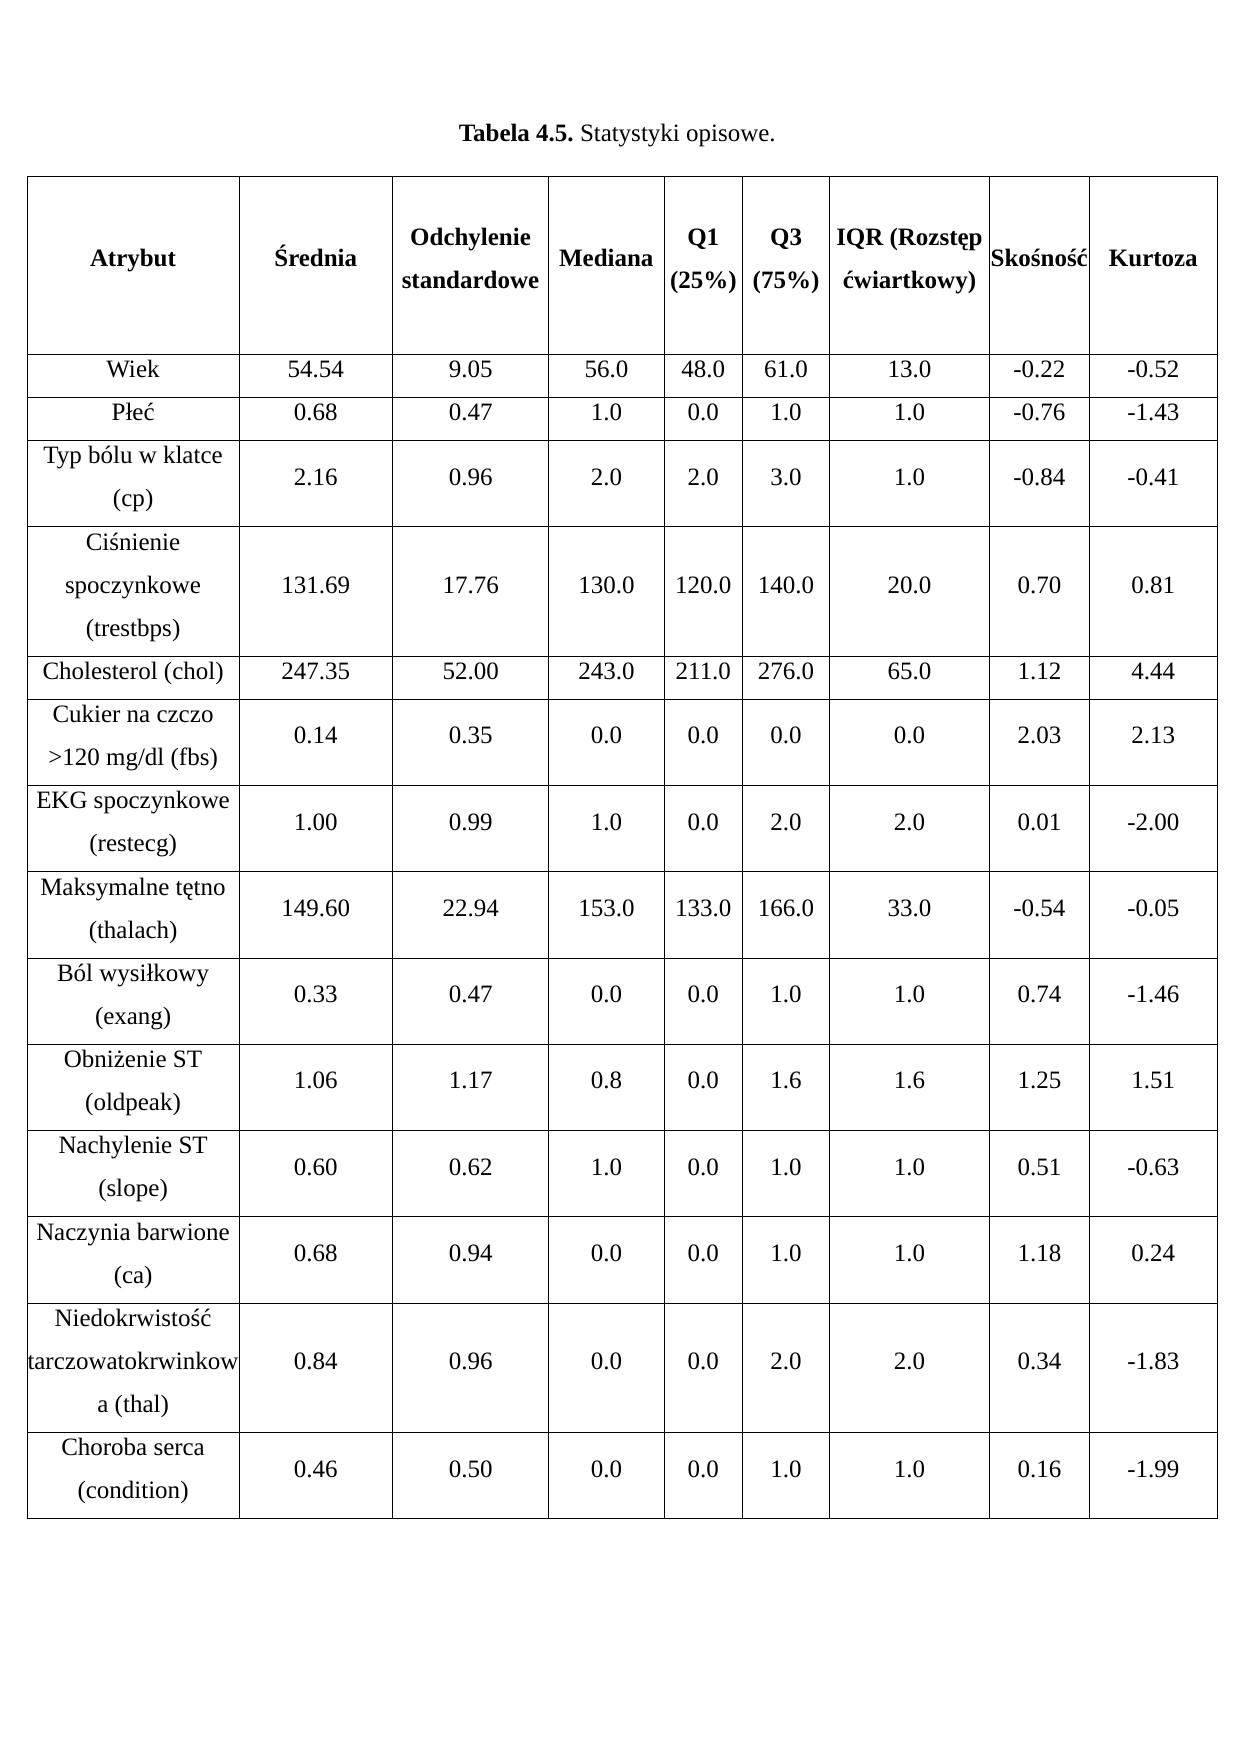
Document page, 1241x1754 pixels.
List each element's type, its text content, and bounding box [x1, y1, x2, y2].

table_cell 1.0 [743, 398, 829, 440]
table_cell 131.69 [240, 527, 392, 656]
table_cell -0.63 [1090, 1131, 1217, 1216]
table_cell 276.0 [743, 657, 829, 699]
table_cell Niedokrwistość tarczowatokrwinkowa (thal) [28, 1304, 239, 1432]
table_cell 1.6 [743, 1045, 829, 1130]
table_cell 0.0 [549, 1433, 664, 1518]
table_cell Wiek [28, 355, 239, 397]
table_cell 1.00 [240, 786, 392, 871]
table_cell 1.0 [830, 959, 989, 1044]
table_cell -0.22 [990, 355, 1089, 397]
table_cell 0.60 [240, 1131, 392, 1216]
table_cell 1.18 [990, 1217, 1089, 1303]
table_cell -1.83 [1090, 1304, 1217, 1432]
table_cell 17.76 [393, 527, 548, 656]
table_cell 9.05 [393, 355, 548, 397]
table_cell 1.0 [549, 1131, 664, 1216]
table_cell 0.0 [549, 1217, 664, 1303]
table_cell 1.0 [830, 1131, 989, 1216]
table_cell Cholesterol (chol) [28, 657, 239, 699]
table_cell 0.0 [665, 1045, 742, 1130]
table_cell Ból wysiłkowy (exang) [28, 959, 239, 1044]
table_cell 1.6 [830, 1045, 989, 1130]
table_cell 0.62 [393, 1131, 548, 1216]
table_cell 1.0 [549, 398, 664, 440]
table_cell 0.74 [990, 959, 1089, 1044]
table_cell 0.47 [393, 398, 548, 440]
table_cell 1.0 [743, 1131, 829, 1216]
table_cell 0.46 [240, 1433, 392, 1518]
table_cell 1.0 [830, 1217, 989, 1303]
table_cell 0.0 [665, 398, 742, 440]
table_cell 0.70 [990, 527, 1089, 656]
table_cell Naczynia barwione (ca) [28, 1217, 239, 1303]
table_cell 0.0 [665, 1217, 742, 1303]
table_cell Ciśnienie spoczynkowe (trestbps) [28, 527, 239, 656]
table_cell 0.35 [393, 700, 548, 785]
table_cell 0.0 [549, 959, 664, 1044]
table_cell 0.51 [990, 1131, 1089, 1216]
table_cell 20.0 [830, 527, 989, 656]
table_cell 0.94 [393, 1217, 548, 1303]
table_cell 130.0 [549, 527, 664, 656]
table_cell 1.0 [830, 398, 989, 440]
table_cell 2.13 [1090, 700, 1217, 785]
table_cell 48.0 [665, 355, 742, 397]
table_cell 2.16 [240, 441, 392, 526]
table_cell 120.0 [665, 527, 742, 656]
table_cell -2.00 [1090, 786, 1217, 871]
table_cell 2.0 [743, 1304, 829, 1432]
table_cell 0.33 [240, 959, 392, 1044]
table_cell 1.0 [743, 959, 829, 1044]
table_cell 0.0 [743, 700, 829, 785]
table_cell 1.51 [1090, 1045, 1217, 1130]
table_header Mediana [549, 177, 664, 354]
table_cell 22.94 [393, 872, 548, 958]
table_cell 61.0 [743, 355, 829, 397]
table_cell 0.50 [393, 1433, 548, 1518]
table_cell 0.14 [240, 700, 392, 785]
table_cell Maksymalne tętno (thalach) [28, 872, 239, 958]
table_cell -1.43 [1090, 398, 1217, 440]
table_cell Cukier na czczo >120 mg/dl (fbs) [28, 700, 239, 785]
table_cell 0.81 [1090, 527, 1217, 656]
table_header Skośność [990, 177, 1089, 354]
table_cell 149.60 [240, 872, 392, 958]
table_cell 0.0 [549, 700, 664, 785]
table_cell 211.0 [665, 657, 742, 699]
table_cell 1.0 [830, 1433, 989, 1518]
table_header Q1 (25%) [665, 177, 742, 354]
table_cell 0.99 [393, 786, 548, 871]
table_cell -0.41 [1090, 441, 1217, 526]
table_cell 140.0 [743, 527, 829, 656]
table_cell 4.44 [1090, 657, 1217, 699]
table_cell 0.68 [240, 398, 392, 440]
table_cell 1.0 [549, 786, 664, 871]
table_header IQR (Rozstęp ćwiartkowy) [830, 177, 989, 354]
table_cell -0.52 [1090, 355, 1217, 397]
table_cell 1.25 [990, 1045, 1089, 1130]
table_cell 0.0 [665, 959, 742, 1044]
table_cell Nachylenie ST (slope) [28, 1131, 239, 1216]
table_cell 1.06 [240, 1045, 392, 1130]
table_cell 0.68 [240, 1217, 392, 1303]
table_cell 56.0 [549, 355, 664, 397]
table_cell 0.96 [393, 441, 548, 526]
table_cell 2.0 [549, 441, 664, 526]
table_cell 153.0 [549, 872, 664, 958]
table_cell 0.0 [665, 700, 742, 785]
table_cell Choroba serca (condition) [28, 1433, 239, 1518]
table_cell 2.0 [743, 786, 829, 871]
text Tabela 4.5. Statystyki opisowe. [118, 118, 1122, 147]
table_cell 65.0 [830, 657, 989, 699]
table_cell 0.0 [665, 786, 742, 871]
table_cell -1.99 [1090, 1433, 1217, 1518]
table_cell 13.0 [830, 355, 989, 397]
table_cell 2.03 [990, 700, 1089, 785]
table_cell 0.34 [990, 1304, 1089, 1432]
table_cell 0.8 [549, 1045, 664, 1130]
table_cell 0.24 [1090, 1217, 1217, 1303]
table_cell EKG spoczynkowe (restecg) [28, 786, 239, 871]
table_cell 1.17 [393, 1045, 548, 1130]
table_cell 247.35 [240, 657, 392, 699]
table_cell -0.05 [1090, 872, 1217, 958]
table_cell 3.0 [743, 441, 829, 526]
table_cell 1.0 [743, 1217, 829, 1303]
table_cell 0.01 [990, 786, 1089, 871]
table_cell 0.0 [665, 1131, 742, 1216]
table_cell 133.0 [665, 872, 742, 958]
table_cell 0.84 [240, 1304, 392, 1432]
table_cell 2.0 [830, 1304, 989, 1432]
table_cell Typ bólu w klatce (cp) [28, 441, 239, 526]
table_cell -1.46 [1090, 959, 1217, 1044]
table_cell 0.0 [665, 1304, 742, 1432]
table_cell Obniżenie ST (oldpeak) [28, 1045, 239, 1130]
table_cell 54.54 [240, 355, 392, 397]
table_cell 0.16 [990, 1433, 1089, 1518]
table_header Q3 (75%) [743, 177, 829, 354]
table_cell 1.12 [990, 657, 1089, 699]
table_cell 166.0 [743, 872, 829, 958]
table_cell 2.0 [830, 786, 989, 871]
table_cell 0.0 [549, 1304, 664, 1432]
table_cell 1.0 [743, 1433, 829, 1518]
table_cell 1.0 [830, 441, 989, 526]
table_cell -0.76 [990, 398, 1089, 440]
table_cell Płeć [28, 398, 239, 440]
table_cell 52.00 [393, 657, 548, 699]
table_cell 0.96 [393, 1304, 548, 1432]
table_cell 0.47 [393, 959, 548, 1044]
table_header Odchylenie standardowe [393, 177, 548, 354]
table_cell 0.0 [830, 700, 989, 785]
table_cell 2.0 [665, 441, 742, 526]
table_header Średnia [240, 177, 392, 354]
table_header Atrybut [28, 177, 239, 354]
table_header Kurtoza [1090, 177, 1217, 354]
table_cell -0.84 [990, 441, 1089, 526]
table_cell 0.0 [665, 1433, 742, 1518]
table_cell 33.0 [830, 872, 989, 958]
table_cell 243.0 [549, 657, 664, 699]
table_cell -0.54 [990, 872, 1089, 958]
